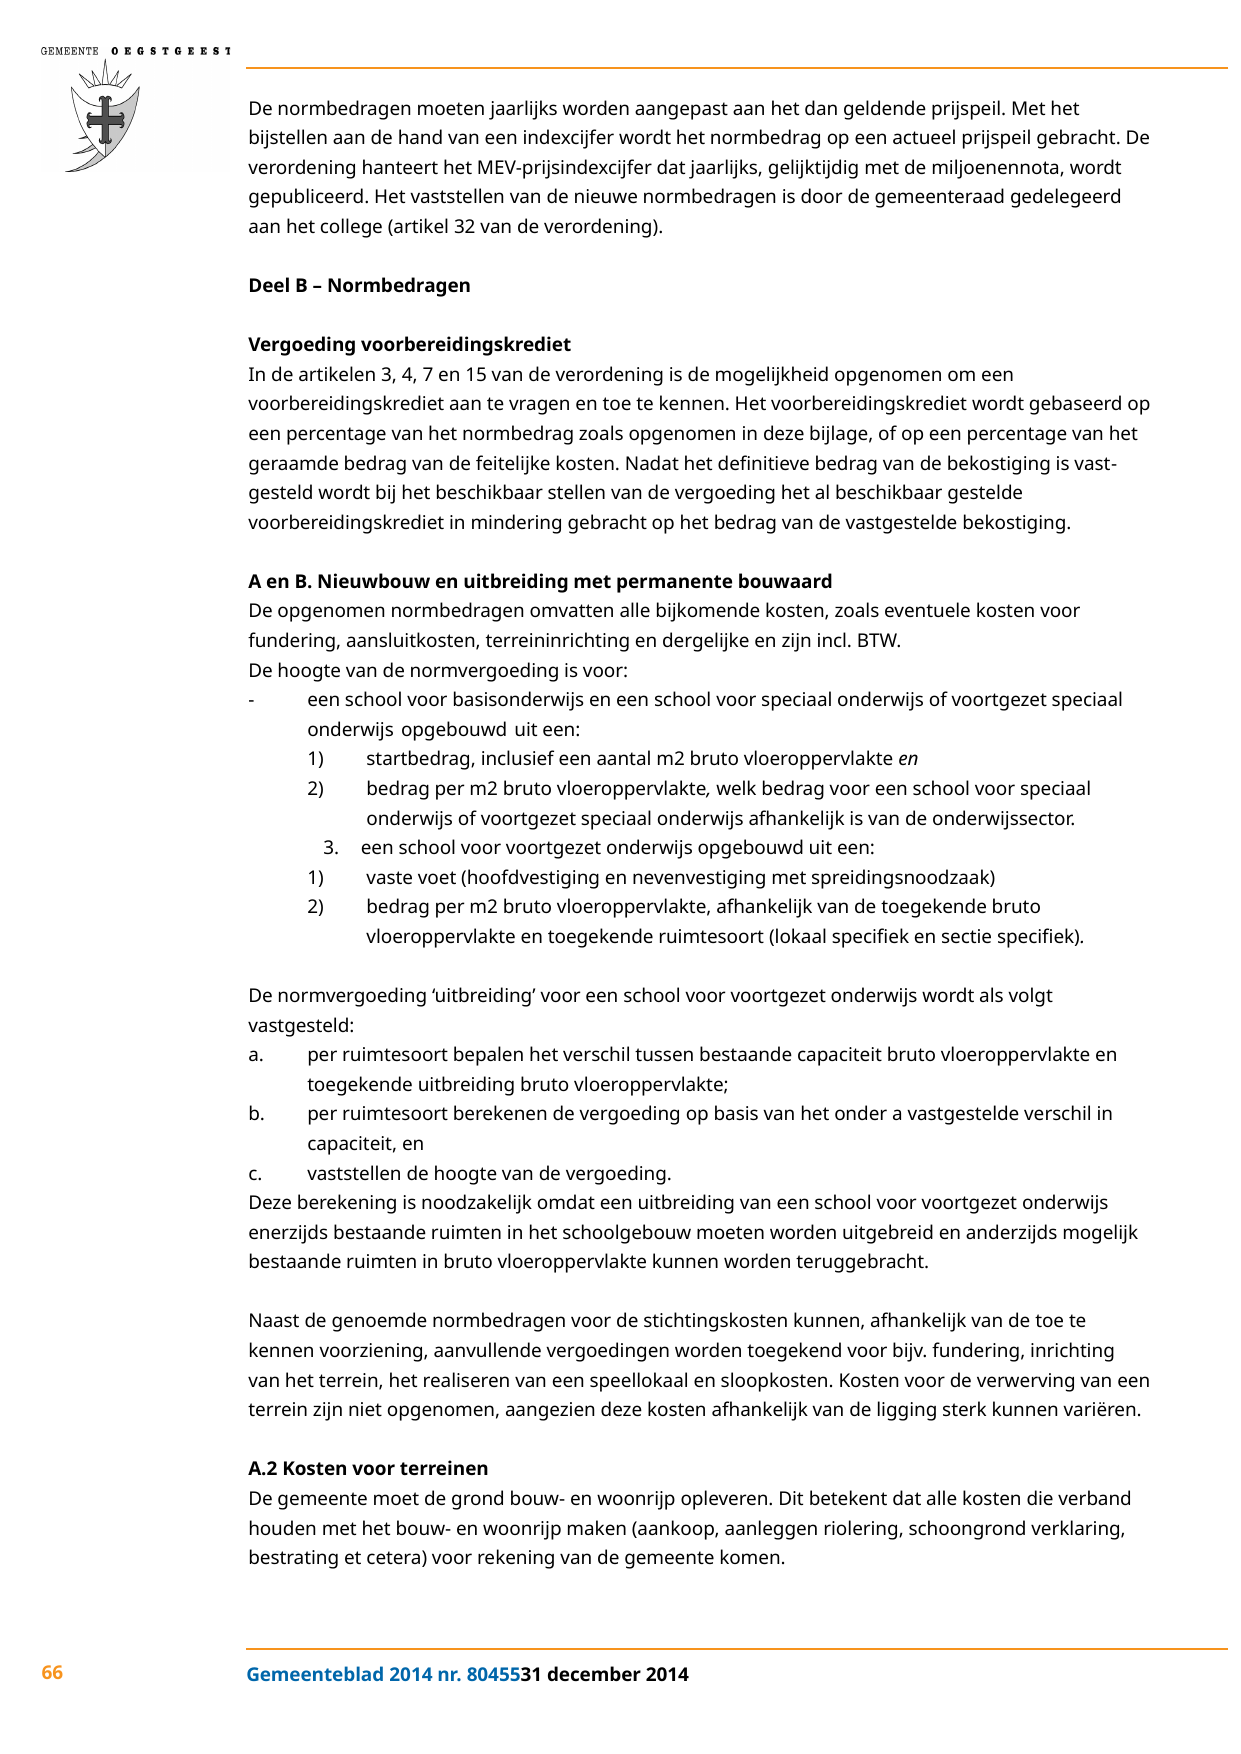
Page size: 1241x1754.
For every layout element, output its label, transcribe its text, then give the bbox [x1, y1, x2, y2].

list per ruimtesoort bepalen het verschil tussen bestaande capaciteit bruto vloeroppervlakte en toegekende uitbreiding bruto vloeroppervlakte; [248, 1041, 1152, 1097]
list startbedrag, inclusief een aantal m2 bruto vloeroppervlakte en [307, 746, 1152, 771]
text Vergoeding voorbereidingskrediet [248, 331, 1152, 357]
list per ruimtesoort berekenen de vergoeding op basis van het onder a vastgestelde verschil in capaciteit, en [248, 1101, 1152, 1156]
text A en B. Nieuwbouw en uitbreiding met permanente bouwaard [248, 568, 1152, 594]
text De normvergoeding ‘uitbreiding’ voor een school voor voortgezet onderwijs wordt als volgt vastgesteld: [248, 982, 1152, 1038]
picture [41, 47, 231, 172]
list bedrag per m2 bruto vloeroppervlakte, welk bedrag voor een school voor speciaal onderwijs of voortgezet speciaal onderwijs afhankelijk is van de onderwijssector. [307, 775, 1152, 831]
text Naast de genoemde normbedragen voor de stichtingskosten kunnen, afhankelijk van de toe te kennen voorziening, aanvullende vergoedingen worden toegekend voor bijv. fundering, inrichting van het terrein, het realiseren van een speellokaal en sloopkosten. Kosten voor de verwerving van een terrein zijn niet opgenomen, aangezien deze kosten afhankelijk van de ligging sterk kunnen variëren. [248, 1308, 1152, 1422]
text De gemeente moet de grond bouw- en woonrijp opleveren. Dit betekent dat alle kosten die verband houden met het bouw- en woonrijp maken (aankoop, aanleggen riolering, schoongrond verklaring, bestrating et cetera) voor rekening van de gemeente komen. [248, 1485, 1152, 1570]
text In de artikelen 3, 4, 7 en 15 van de verordening is de mogelijkheid opgenomen om een voorbereidings­krediet aan te vragen en toe te kennen. Het voorbereidingskrediet wordt gebaseerd op een percentage van het normbedrag zoals opgenomen in deze bijlage, of op een percentage van het geraamde bedrag van de feitelijke kosten. Nadat het definitieve bedrag van de bekostiging is vast­gesteld wordt bij het beschikbaar stellen van de vergoeding het al beschikbaar gestelde voorbereidings­krediet in mindering gebracht op het bedrag van de vastgestelde bekostiging. [248, 361, 1152, 535]
list vaststellen de hoogte van de vergoeding. [248, 1160, 1152, 1186]
list vaste voet (hoofdvestiging en nevenvestiging met spreidingsnoodzaak) [307, 864, 1152, 890]
list een school voor voortgezet onderwijs opgebouwd uit een: [323, 834, 1152, 860]
text De hoogte van de normvergoeding is voor: [248, 657, 1152, 683]
text A.2 Kosten voor terreinen [248, 1456, 1152, 1481]
list een school voor basisonderwijs en een school voor speciaal onderwijs of voortgezet speciaal onderwijs opgebouwd uit een: [248, 686, 1152, 742]
text De opgenomen normbedragen omvatten alle bijkomende kosten, zoals eventuele kosten voor fundering, aansluitkosten, terreininrichting en dergelijke en zijn incl. BTW. [248, 598, 1152, 653]
list bedrag per m2 bruto vloeroppervlakte, afhankelijk van de toegekende bruto vloeroppervlakte en toegekende ruimtesoort (lokaal specifiek en sectie specifiek). [307, 893, 1152, 949]
text Deel B – Normbedragen [248, 272, 1152, 298]
text Deze berekening is noodzakelijk omdat een uitbreiding van een school voor voortgezet onderwijs enerzijds bestaande ruimten in het schoolgebouw moeten worden uitgebreid en anderzijds mogelijk bestaande ruimten in bruto vloeroppervlakte kunnen worden teruggebracht. [248, 1189, 1152, 1274]
text De normbedragen moeten jaarlijks worden aangepast aan het dan geldende prijspeil. Met het bijstellen aan de hand van een indexcijfer wordt het normbedrag op een actueel prijspeil gebracht. De verorde­ning hanteert het MEV-prijsindexcijfer dat jaarlijks, gelijktijdig met de miljoenennota, wordt gepubli­ceerd. Het vaststellen van de nieuwe normbedragen is door de gemeenteraad gedelegeerd aan het college (artikel 32 van de verordening). [248, 95, 1152, 239]
